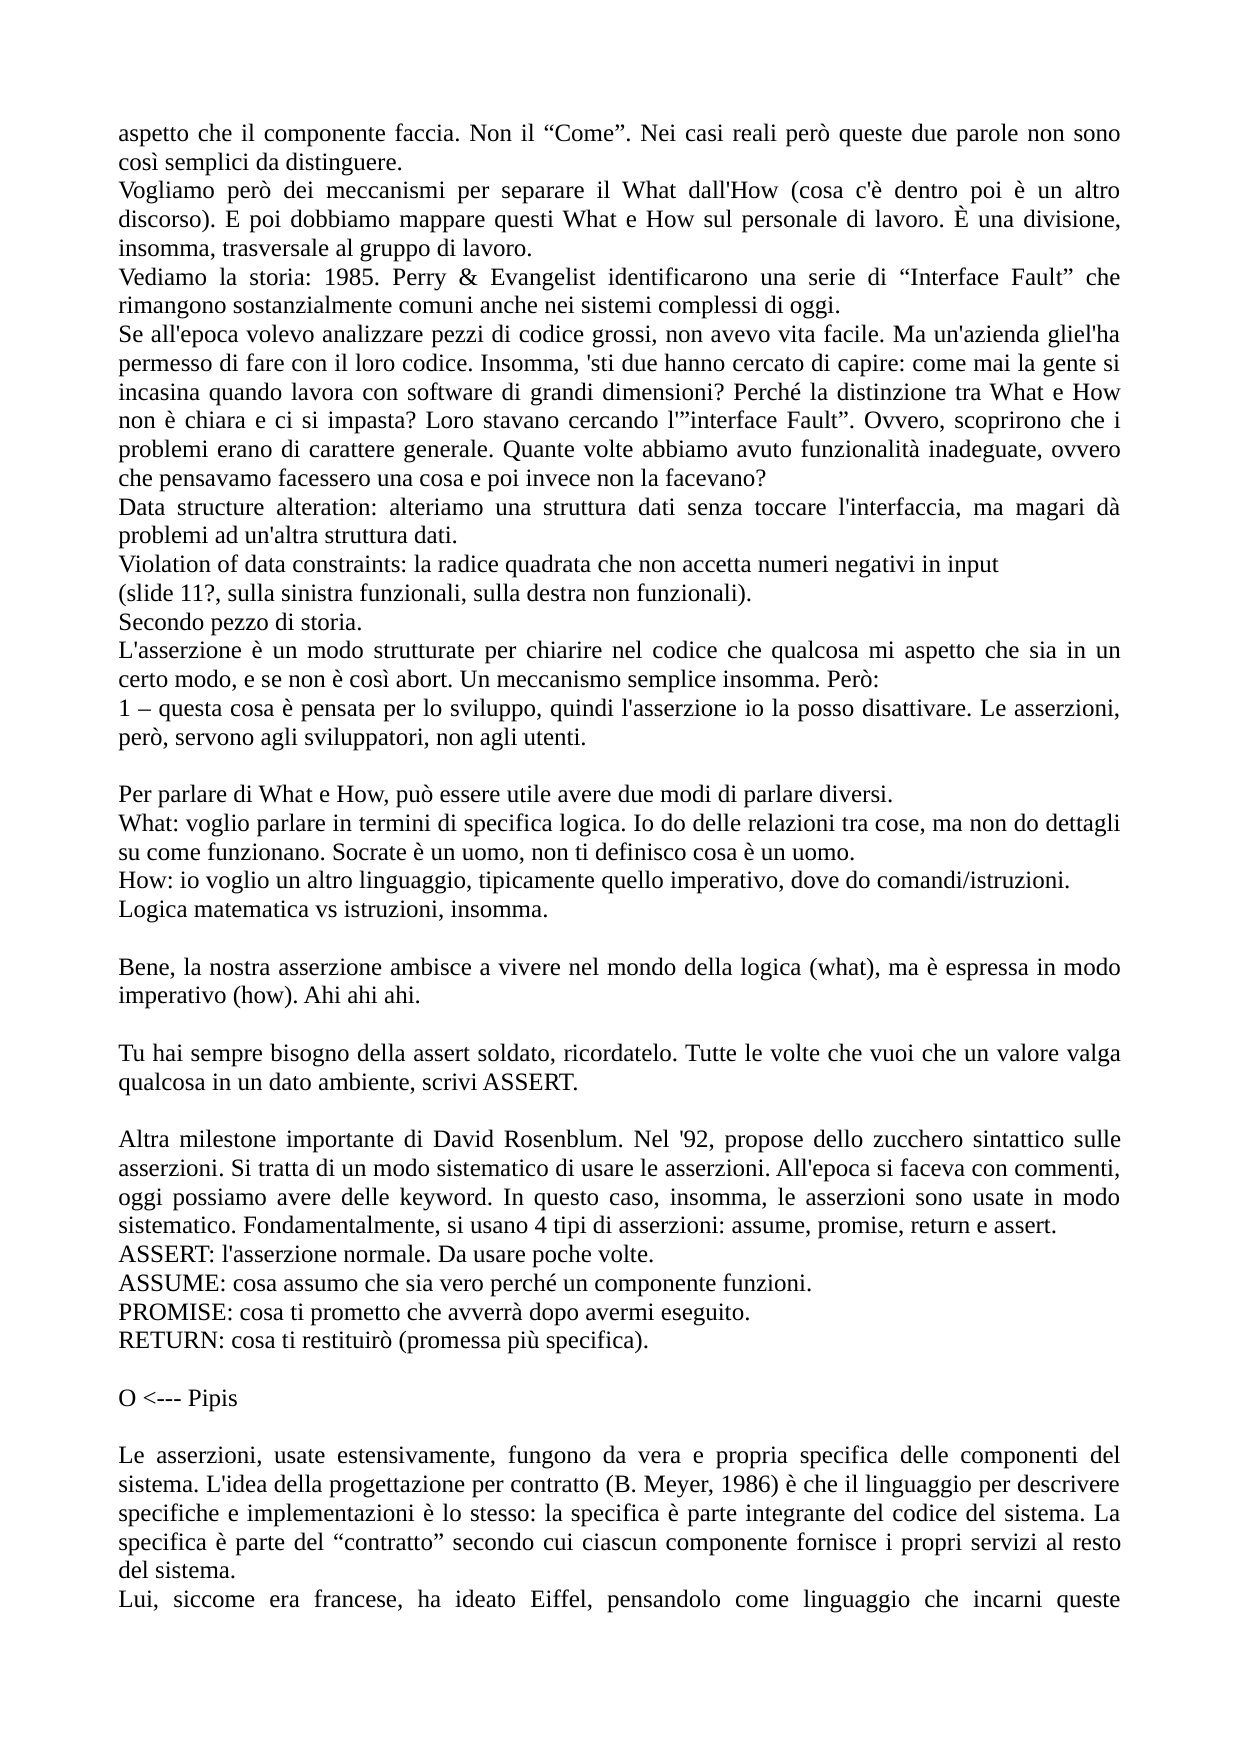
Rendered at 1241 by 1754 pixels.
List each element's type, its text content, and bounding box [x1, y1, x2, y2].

text How: io voglio un altro linguaggio, tipicamente quello imperativo, dove do comandi/istruzioni. [118, 866, 1122, 894]
text RETURN: cosa ti restituirò (promessa più specifica). [118, 1326, 1122, 1354]
text Se all'epoca volevo analizzare pezzi di codice grossi, non avevo vita facile. Ma un'azienda gliel'ha permesso di fare con il loro codice. Insomma, 'sti due hanno cercato di capire: come mai la gente si incasina quando lavora con software di grandi dimensioni? Perché la distinzione tra What e How non è chiara e ci si impasta? Loro stavano cercando l'”interface Fault”. Ovvero, scoprirono che i problemi erano di carattere generale. Quante volte abbiamo avuto funzionalità inadeguate, ovvero che pensavamo facessero una cosa e poi invece non la facevano? [118, 319, 1122, 492]
text Lui, siccome era francese, ha ideato Eiffel, pensandolo come linguaggio che incarni queste [118, 1584, 1122, 1613]
text Data structure alteration: alteriamo una struttura dati senza toccare l'interfaccia, ma magari dà problemi ad un'altra struttura dati. [118, 492, 1122, 549]
text Logica matematica vs istruzioni, insomma. [118, 894, 1122, 923]
text ASSERT: l'asserzione normale. Da usare poche volte. [118, 1239, 1122, 1268]
text Bene, la nostra asserzione ambisce a vivere nel mondo della logica (what), ma è espressa in modo imperativo (how). Ahi ahi ahi. [118, 952, 1122, 1009]
text Per parlare di What e How, può essere utile avere due modi di parlare diversi. [118, 779, 1122, 808]
text Le asserzioni, usate estensivamente, fungono da vera e propria specifica delle componenti del sistema. L'idea della progettazione per contratto (B. Meyer, 1986) è che il linguaggio per descrivere specifiche e implementazioni è lo stesso: la specifica è parte integrante del codice del sistema. La specifica è parte del “contratto” secondo cui ciascun componente fornisce i propri servizi al resto del sistema. [118, 1441, 1122, 1584]
text 1 – questa cosa è pensata per lo sviluppo, quindi l'asserzione io la posso disattivare. Le asserzioni, però, servono agli sviluppatori, non agli utenti. [118, 693, 1122, 751]
text Tu hai sempre bisogno della assert soldato, ricordatelo. Tutte le volte che vuoi che un valore valga qualcosa in un dato ambiente, scrivi ASSERT. [118, 1038, 1122, 1096]
text O <--- Pipis [118, 1383, 1122, 1412]
text L'asserzione è un modo strutturate per chiarire nel codice che qualcosa mi aspetto che sia in un certo modo, e se non è così abort. Un meccanismo semplice insomma. Però: [118, 636, 1122, 693]
text Secondo pezzo di storia. [118, 607, 1122, 636]
text aspetto che il componente faccia. Non il “Come”. Nei casi reali però queste due parole non sono così semplici da distinguere. [118, 118, 1122, 176]
text (slide 11?, sulla sinistra funzionali, sulla destra non funzionali). [118, 578, 1122, 607]
text Vediamo la storia: 1985. Perry & Evangelist identificarono una serie di “Interface Fault” che rimangono sostanzialmente comuni anche nei sistemi complessi di oggi. [118, 262, 1122, 319]
text Vogliamo però dei meccanismi per separare il What dall'How (cosa c'è dentro poi è un altro discorso). E poi dobbiamo mappare questi What e How sul personale di lavoro. È una divisione, insomma, trasversale al gruppo di lavoro. [118, 176, 1122, 262]
text Altra milestone importante di David Rosenblum. Nel '92, propose dello zucchero sintattico sulle asserzioni. Si tratta di un modo sistematico di usare le asserzioni. All'epoca si faceva con commenti, oggi possiamo avere delle keyword. In questo caso, insomma, le asserzioni sono usate in modo sistematico. Fondamentalmente, si usano 4 tipi di asserzioni: assume, promise, return e assert. [118, 1124, 1122, 1239]
text ASSUME: cosa assumo che sia vero perché un componente funzioni. [118, 1268, 1122, 1297]
text Violation of data constraints: la radice quadrata che non accetta numeri negativi in input [118, 549, 1122, 578]
text PROMISE: cosa ti prometto che avverrà dopo avermi eseguito. [118, 1297, 1122, 1326]
text What: voglio parlare in termini di specifica logica. Io do delle relazioni tra cose, ma non do dettagli su come funzionano. Socrate è un uomo, non ti definisco cosa è un uomo. [118, 808, 1122, 866]
